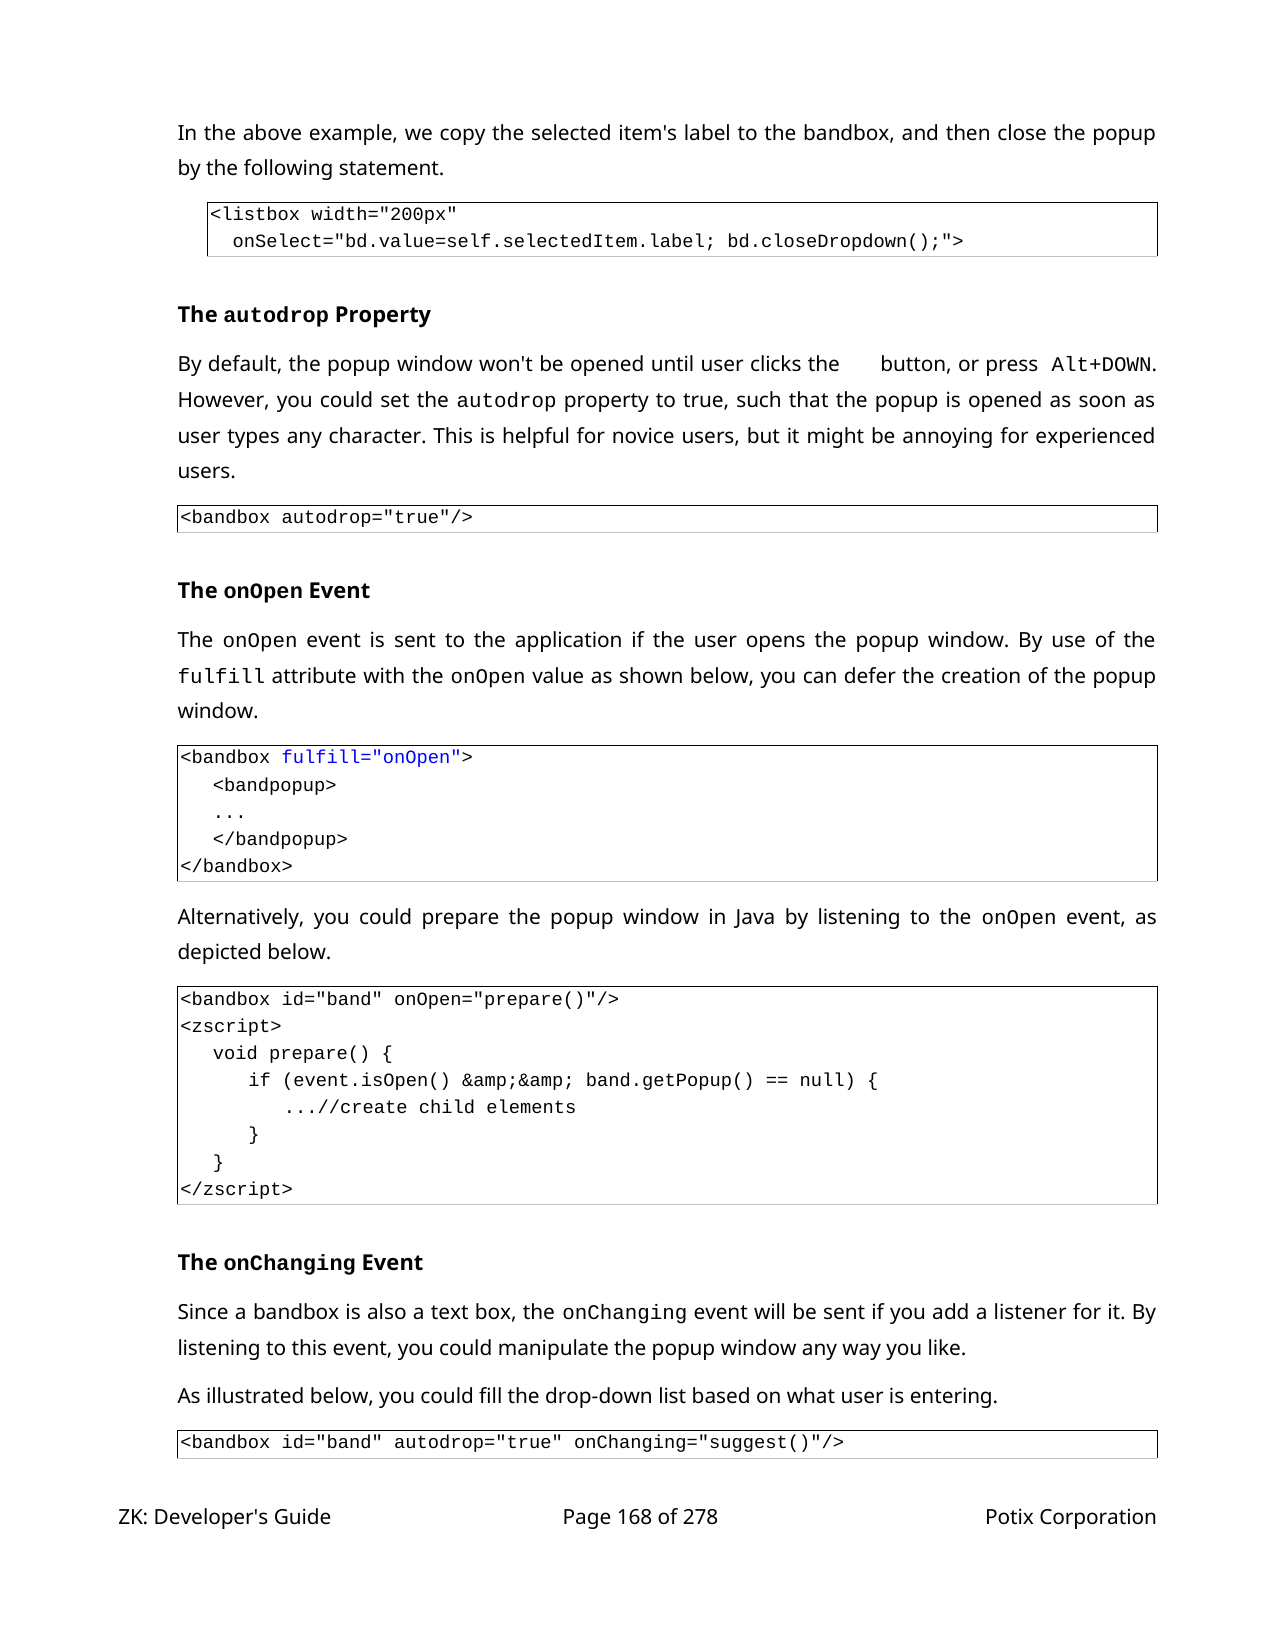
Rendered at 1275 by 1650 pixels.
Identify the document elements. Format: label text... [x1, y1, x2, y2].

text As illustrated below, you could fill the drop-down list based on what user is entering. [177, 1382, 1157, 1410]
text <listbox width="200px" onSelect="bd.value=self.selectedItem.label; bd.closeDropdown();"> [208, 203, 1157, 256]
text </bandpopup> [178, 827, 1157, 851]
text void prepare() { [178, 1041, 1157, 1065]
text Alternatively, you could prepare the popup window in Java by listening to the onOpen event, as depicted below. [177, 902, 1157, 966]
text By default, the popup window won't be opened until user clicks the button, or press Alt+DOWN. However, you could set the autodrop property to true, such that the popup is opened as soon as user types any character. This is helpful for novice users, but it might be annoying for experienced users. [177, 349, 1157, 484]
text <bandpopup> [178, 772, 1157, 797]
text <bandbox id="band" autodrop="true" onChanging="suggest()"/> [178, 1431, 1157, 1458]
text <zscript> [178, 1013, 1157, 1038]
text ...//create child elements [178, 1095, 1157, 1119]
text ... [178, 800, 1157, 824]
text } [178, 1122, 1157, 1147]
text </zscript> [178, 1177, 1157, 1204]
text Since a bandbox is also a text box, the onChanging event will be sent if you add a listener for it. By listening to this event, you could manipulate the popup window any way you like. [177, 1297, 1157, 1361]
text </bandbox> [178, 854, 1157, 881]
subtitle The onOpen Event [177, 575, 1157, 605]
subtitle The onChanging Event [177, 1246, 1157, 1277]
text The onOpen event is sent to the application if the user opens the popup window. By use of the fulfill attribute with the onOpen value as shown below, you can defer the creation of the popup window. [177, 625, 1157, 725]
text In the above example, we copy the selected item's label to the bandbox, and then close the popup by the following statement. [177, 118, 1157, 182]
text <bandbox fulfill="onOpen"> [178, 746, 1157, 769]
text <bandbox autodrop="true"/> [178, 506, 1157, 532]
text <bandbox id="band" onOpen="prepare()"/> [178, 987, 1157, 1011]
text } [178, 1149, 1157, 1174]
text if (event.isOpen() &amp;&amp; band.getPopup() == null) { [178, 1068, 1157, 1092]
subtitle The autodrop Property [177, 298, 1157, 329]
